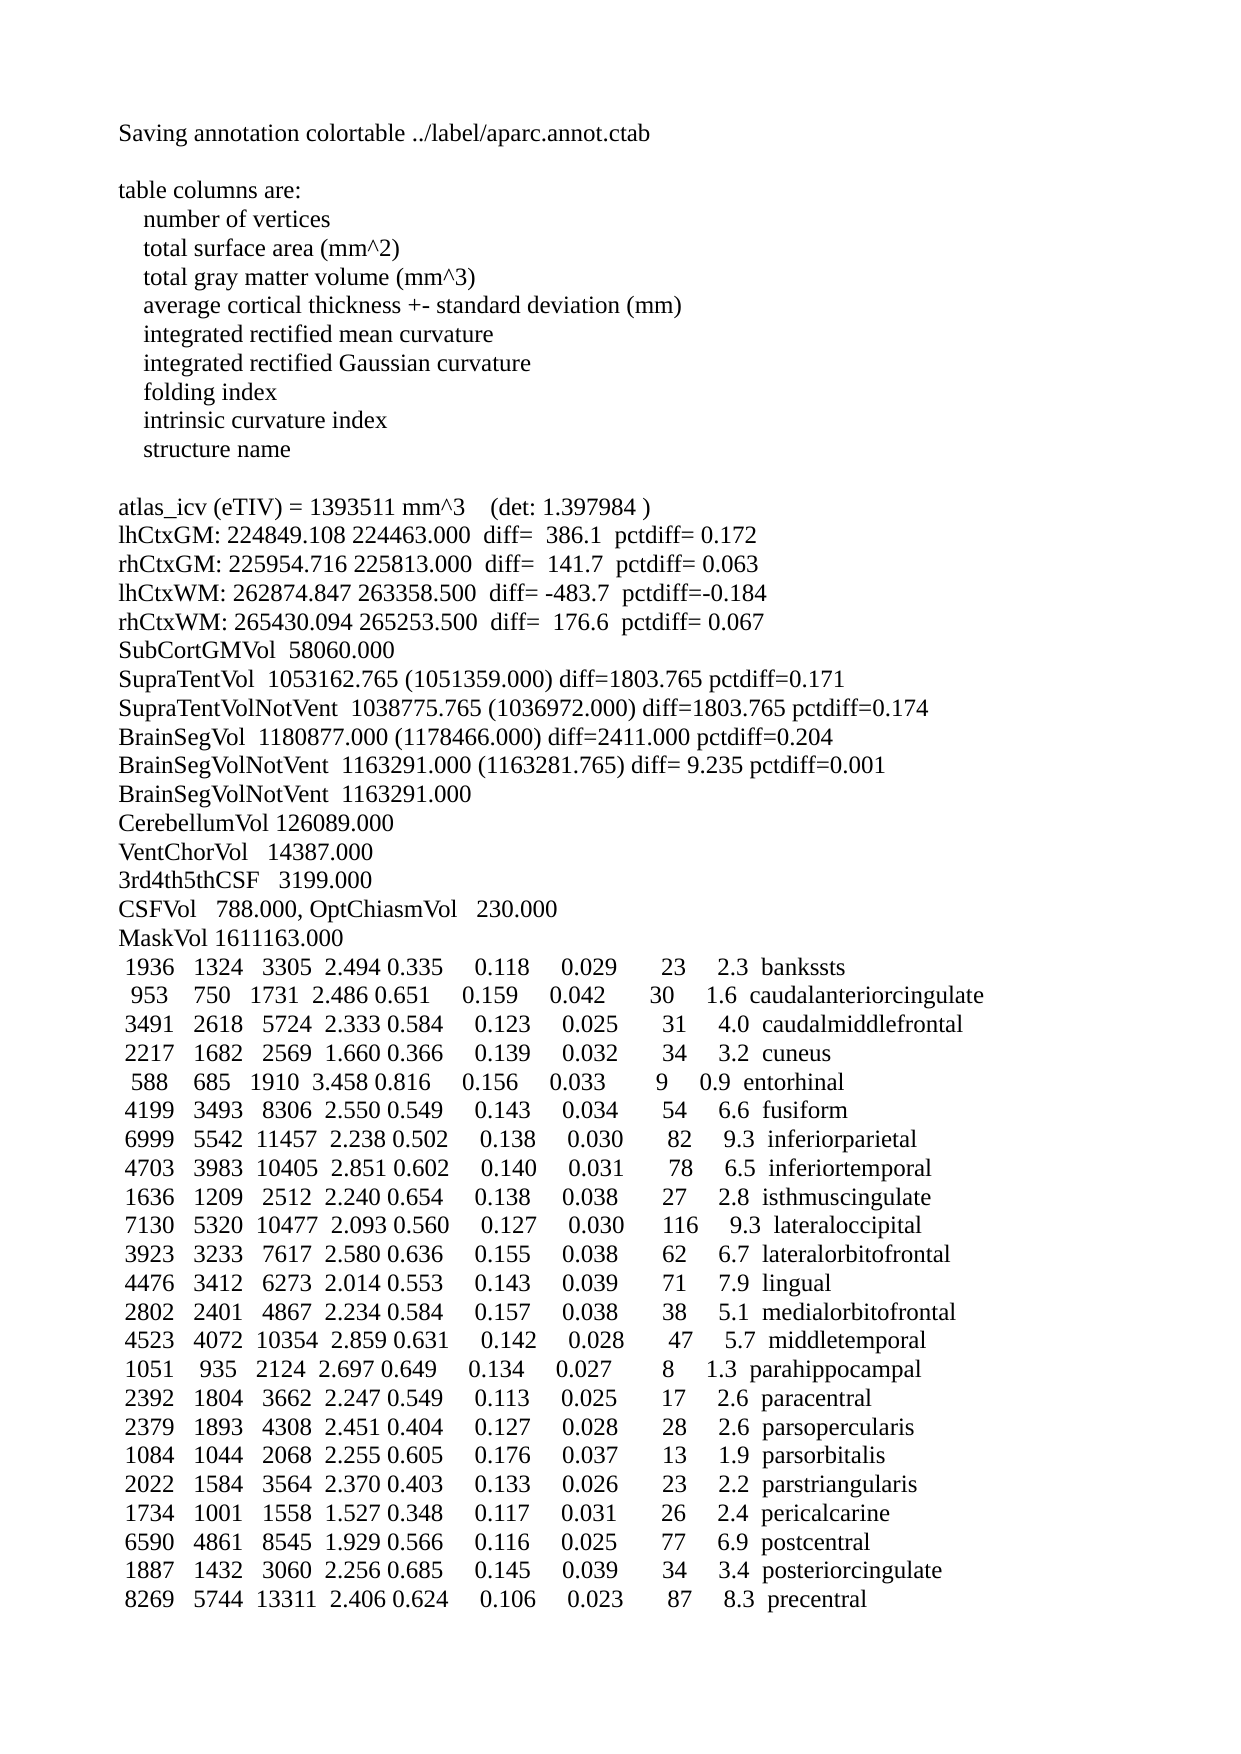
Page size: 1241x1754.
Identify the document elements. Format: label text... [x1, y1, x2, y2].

text 3923 3233 7617 2.580 0.636 0.155 0.038 62 6.7 lateralorbitofrontal [118, 1239, 1122, 1268]
text 8269 5744 13311 2.406 0.624 0.106 0.023 87 8.3 precentral [118, 1584, 1122, 1613]
text atlas_icv (eTIV) = 1393511 mm^3 (det: 1.397984 ) [118, 492, 1122, 521]
text 7130 5320 10477 2.093 0.560 0.127 0.030 116 9.3 lateraloccipital [118, 1211, 1122, 1239]
text structure name [118, 434, 1122, 463]
text 1636 1209 2512 2.240 0.654 0.138 0.038 27 2.8 isthmuscingulate [118, 1182, 1122, 1211]
text 4476 3412 6273 2.014 0.553 0.143 0.039 71 7.9 lingual [118, 1268, 1122, 1297]
text 6590 4861 8545 1.929 0.566 0.116 0.025 77 6.9 postcentral [118, 1527, 1122, 1556]
text CerebellumVol 126089.000 [118, 808, 1122, 837]
text 2022 1584 3564 2.370 0.403 0.133 0.026 23 2.2 parstriangularis [118, 1469, 1122, 1498]
text BrainSegVolNotVent 1163291.000 [118, 779, 1122, 808]
text total gray matter volume (mm^3) [118, 262, 1122, 291]
text rhCtxWM: 265430.094 265253.500 diff= 176.6 pctdiff= 0.067 [118, 607, 1122, 636]
text 3491 2618 5724 2.333 0.584 0.123 0.025 31 4.0 caudalmiddlefrontal [118, 1009, 1122, 1038]
text 4523 4072 10354 2.859 0.631 0.142 0.028 47 5.7 middletemporal [118, 1326, 1122, 1354]
text SupraTentVolNotVent 1038775.765 (1036972.000) diff=1803.765 pctdiff=0.174 [118, 693, 1122, 722]
text 2802 2401 4867 2.234 0.584 0.157 0.038 38 5.1 medialorbitofrontal [118, 1297, 1122, 1326]
text integrated rectified mean curvature [118, 319, 1122, 348]
text SupraTentVol 1053162.765 (1051359.000) diff=1803.765 pctdiff=0.171 [118, 664, 1122, 693]
text 4199 3493 8306 2.550 0.549 0.143 0.034 54 6.6 fusiform [118, 1096, 1122, 1124]
text average cortical thickness +- standard deviation (mm) [118, 291, 1122, 319]
text BrainSegVolNotVent 1163291.000 (1163281.765) diff= 9.235 pctdiff=0.001 [118, 751, 1122, 779]
text MaskVol 1611163.000 [118, 923, 1122, 952]
text 1734 1001 1558 1.527 0.348 0.117 0.031 26 2.4 pericalcarine [118, 1498, 1122, 1527]
text CSFVol 788.000, OptChiasmVol 230.000 [118, 894, 1122, 923]
text integrated rectified Gaussian curvature [118, 348, 1122, 377]
text 1084 1044 2068 2.255 0.605 0.176 0.037 13 1.9 parsorbitalis [118, 1441, 1122, 1469]
text 4703 3983 10405 2.851 0.602 0.140 0.031 78 6.5 inferiortemporal [118, 1153, 1122, 1182]
text 2379 1893 4308 2.451 0.404 0.127 0.028 28 2.6 parsopercularis [118, 1412, 1122, 1441]
text Saving annotation colortable ../label/aparc.annot.ctab [118, 118, 1122, 147]
text rhCtxGM: 225954.716 225813.000 diff= 141.7 pctdiff= 0.063 [118, 549, 1122, 578]
text table columns are: [118, 176, 1122, 204]
text SubCortGMVol 58060.000 [118, 636, 1122, 664]
text 1051 935 2124 2.697 0.649 0.134 0.027 8 1.3 parahippocampal [118, 1354, 1122, 1383]
text number of vertices [118, 204, 1122, 233]
text lhCtxGM: 224849.108 224463.000 diff= 386.1 pctdiff= 0.172 [118, 521, 1122, 549]
text intrinsic curvature index [118, 406, 1122, 434]
text 2217 1682 2569 1.660 0.366 0.139 0.032 34 3.2 cuneus [118, 1038, 1122, 1067]
text 2392 1804 3662 2.247 0.549 0.113 0.025 17 2.6 paracentral [118, 1383, 1122, 1412]
text folding index [118, 377, 1122, 406]
text 1936 1324 3305 2.494 0.335 0.118 0.029 23 2.3 bankssts [118, 952, 1122, 981]
text 588 685 1910 3.458 0.816 0.156 0.033 9 0.9 entorhinal [118, 1067, 1122, 1096]
text 3rd4th5thCSF 3199.000 [118, 866, 1122, 894]
text VentChorVol 14387.000 [118, 837, 1122, 866]
text 953 750 1731 2.486 0.651 0.159 0.042 30 1.6 caudalanteriorcingulate [118, 981, 1122, 1009]
text 6999 5542 11457 2.238 0.502 0.138 0.030 82 9.3 inferiorparietal [118, 1124, 1122, 1153]
text BrainSegVol 1180877.000 (1178466.000) diff=2411.000 pctdiff=0.204 [118, 722, 1122, 751]
text lhCtxWM: 262874.847 263358.500 diff= -483.7 pctdiff=-0.184 [118, 578, 1122, 607]
text 1887 1432 3060 2.256 0.685 0.145 0.039 34 3.4 posteriorcingulate [118, 1556, 1122, 1584]
text total surface area (mm^2) [118, 233, 1122, 262]
